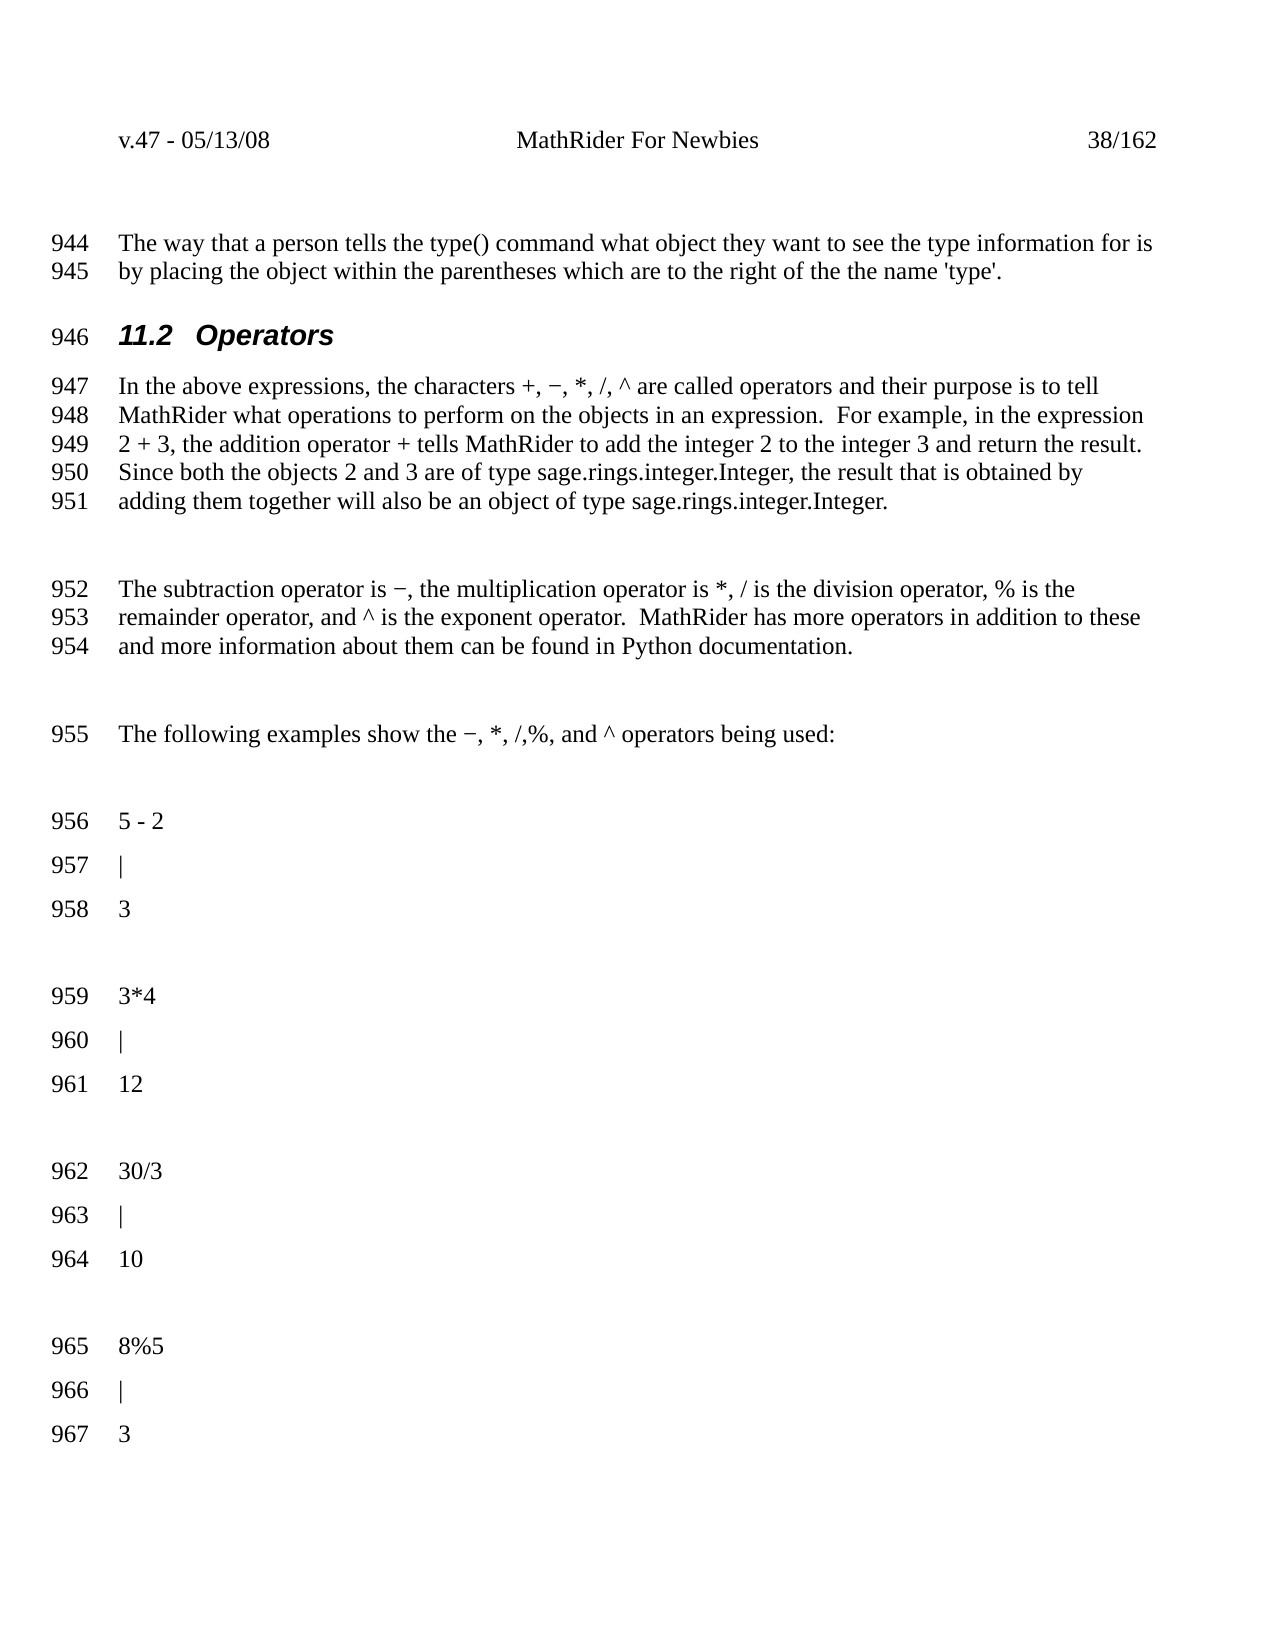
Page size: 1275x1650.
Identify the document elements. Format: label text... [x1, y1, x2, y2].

subtitle Operators [118, 318, 1157, 351]
text 3 [118, 1419, 1157, 1447]
text 3 [118, 894, 1157, 922]
text In the above expressions, the characters +, −, *, /, ^ are called operators and their purpose is to tell MathRider what operations to perform on the objects in an expression. For example, in the expression 2 + 3, the addition operator + tells MathRider to add the integer 2 to the integer 3 and return the result. Since both the objects 2 and 3 are of type sage.rings.integer.Integer, the result that is obtained by adding them together will also be an object of type sage.rings.integer.Integer. [118, 371, 1157, 515]
text 5 - 2 [118, 806, 1157, 835]
text 30/3 [118, 1156, 1157, 1185]
text 10 [118, 1244, 1157, 1272]
text 12 [118, 1069, 1157, 1097]
text | [118, 1025, 1157, 1054]
text | [118, 1375, 1157, 1404]
text | [118, 1200, 1157, 1229]
text The way that a person tells the type() command what object they want to see the type information for is by placing the object within the parentheses which are to the right of the the name 'type'. [118, 228, 1157, 285]
text The subtraction operator is −, the multiplication operator is *, / is the division operator, % is the remainder operator, and ^ is the exponent operator. MathRider has more operators in addition to these and more information about them can be found in Python documentation. [118, 574, 1157, 660]
text | [118, 850, 1157, 879]
text The following examples show the −, *, /,%, and ^ operators being used: [118, 719, 1157, 747]
text 8%5 [118, 1331, 1157, 1360]
text 3*4 [118, 981, 1157, 1010]
